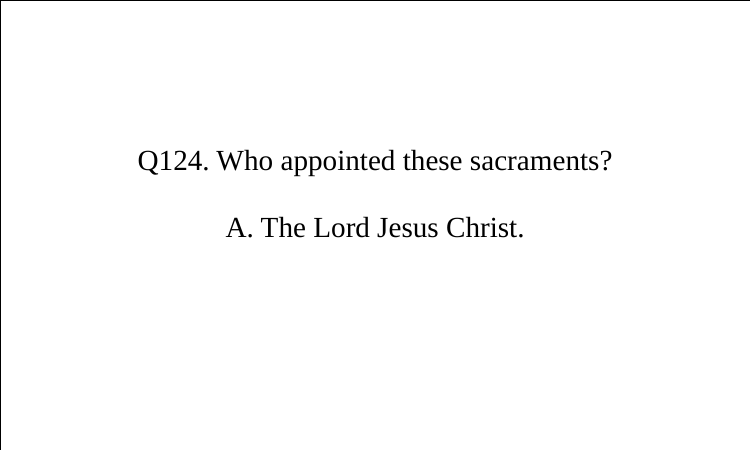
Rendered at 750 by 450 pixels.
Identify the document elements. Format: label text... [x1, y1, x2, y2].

text Q124. Who appointed these sacraments? A. The Lord Jesus Christ. [1, 9, 750, 244]
